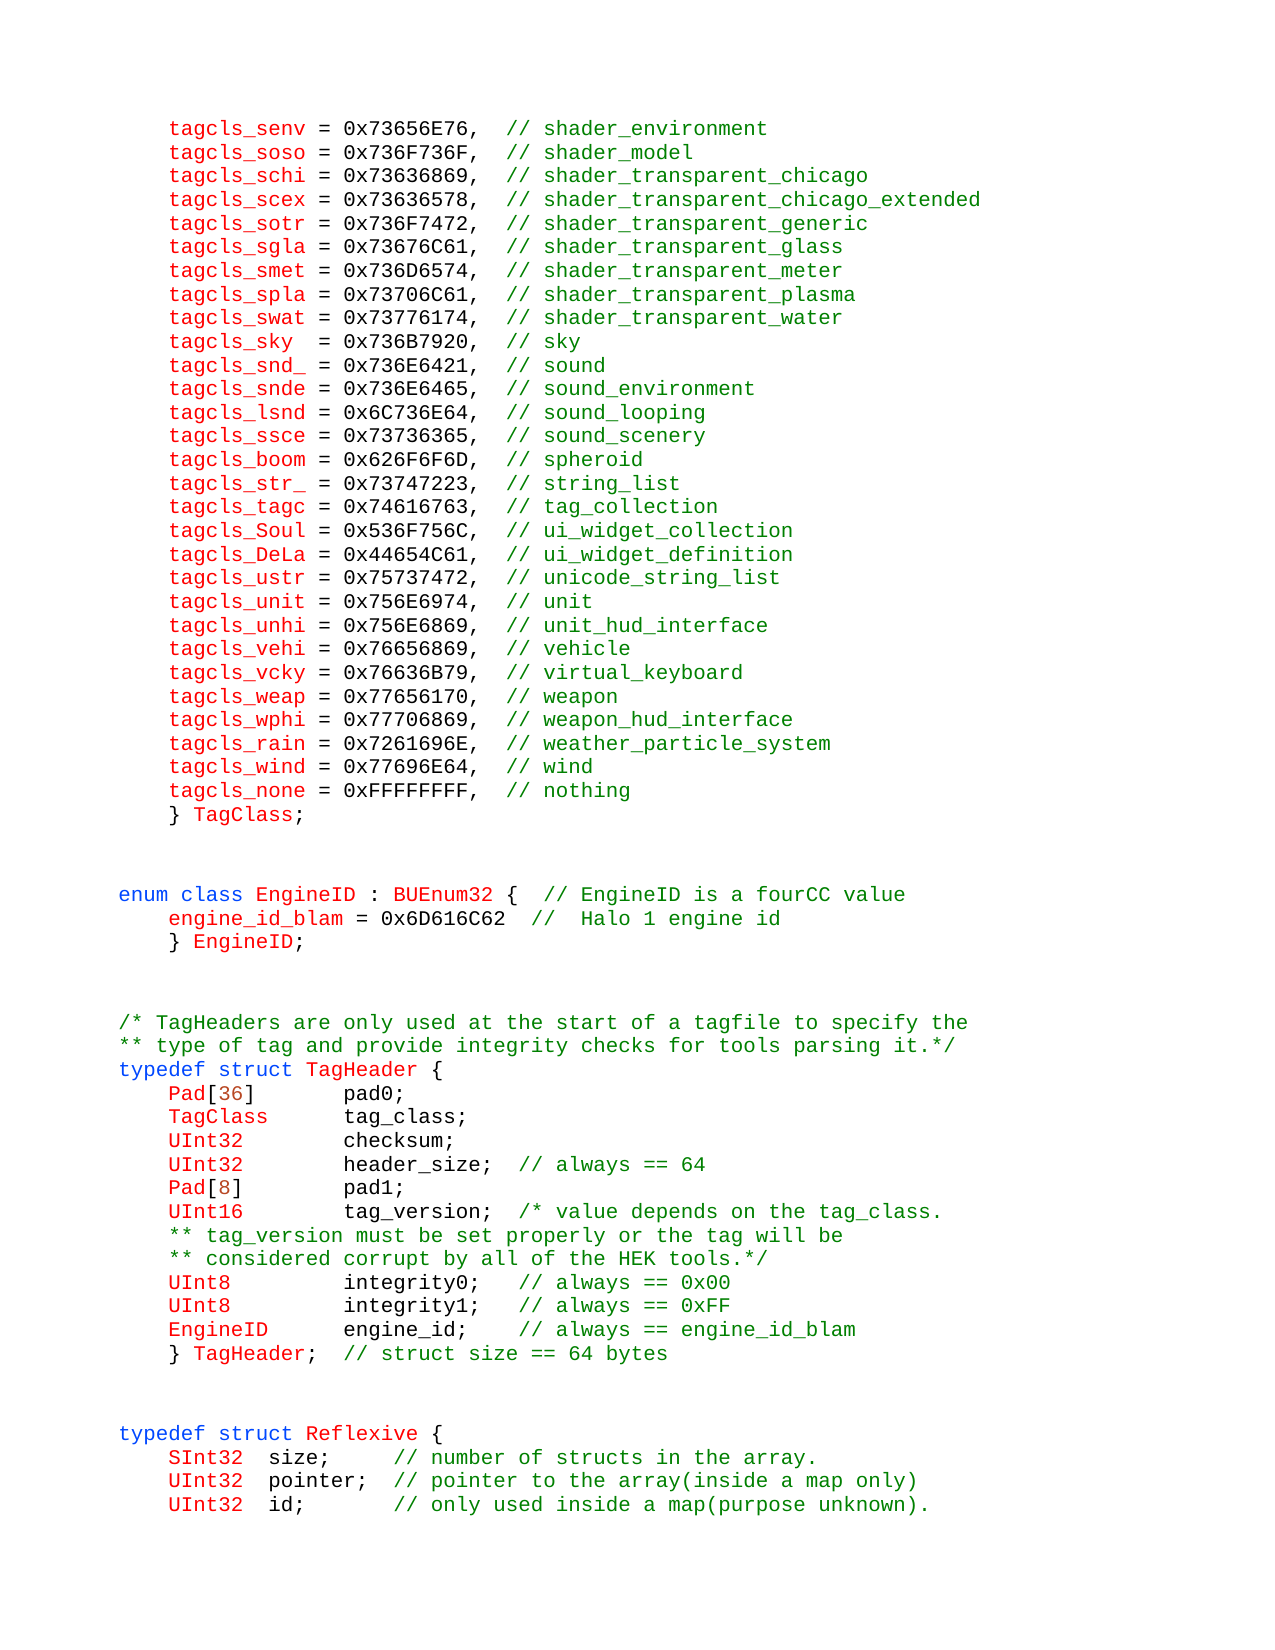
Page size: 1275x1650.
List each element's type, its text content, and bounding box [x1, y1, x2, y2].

text tagcls_spla = 0x73706C61, // shader_transparent_plasma [118, 284, 1157, 307]
text UInt8 integrity1; // always == 0xFF [118, 1296, 1157, 1319]
text tagcls_vehi = 0x76656869, // vehicle [118, 638, 1157, 662]
text typedef struct TagHeader { [118, 1059, 1157, 1083]
text UInt32 pointer; // pointer to the array(inside a map only) [118, 1470, 1157, 1494]
text ** tag_version must be set properly or the tag will be [118, 1224, 1157, 1248]
text Pad[36] pad0; [118, 1083, 1157, 1106]
text tagcls_sky = 0x736B7920, // sky [118, 331, 1157, 354]
text SInt32 size; // number of structs in the array. [118, 1447, 1157, 1470]
text tagcls_ustr = 0x75737472, // unicode_string_list [118, 567, 1157, 591]
text tagcls_lsnd = 0x6C736E64, // sound_looping [118, 402, 1157, 426]
text tagcls_snde = 0x736E6465, // sound_environment [118, 378, 1157, 402]
text engine_id_blam = 0x6D616C62 // Halo 1 engine id [118, 908, 1157, 931]
text UInt32 header_size; // always == 64 [118, 1154, 1157, 1177]
text tagcls_vcky = 0x76636B79, // virtual_keyboard [118, 662, 1157, 686]
text UInt8 integrity0; // always == 0x00 [118, 1272, 1157, 1296]
text tagcls_snd_ = 0x736E6421, // sound [118, 354, 1157, 378]
text tagcls_wind = 0x77696E64, // wind [118, 757, 1157, 780]
text tagcls_wphi = 0x77706869, // weapon_hud_interface [118, 709, 1157, 733]
text tagcls_scex = 0x73636578, // shader_transparent_chicago_extended [118, 189, 1157, 213]
text tagcls_sotr = 0x736F7472, // shader_transparent_generic [118, 213, 1157, 236]
text ** type of tag and provide integrity checks for tools parsing it.*/ [118, 1035, 1157, 1059]
text tagcls_none = 0xFFFFFFFF, // nothing [118, 780, 1157, 804]
text UInt32 id; // only used inside a map(purpose unknown). [118, 1494, 1157, 1518]
text tagcls_Soul = 0x536F756C, // ui_widget_collection [118, 520, 1157, 544]
text TagClass tag_class; [118, 1106, 1157, 1130]
text tagcls_boom = 0x626F6F6D, // spheroid [118, 449, 1157, 473]
text tagcls_weap = 0x77656170, // weapon [118, 686, 1157, 709]
text tagcls_soso = 0x736F736F, // shader_model [118, 142, 1157, 165]
text } TagClass; [118, 804, 1157, 827]
text UInt16 tag_version; /* value depends on the tag_class. [118, 1201, 1157, 1224]
text tagcls_swat = 0x73776174, // shader_transparent_water [118, 307, 1157, 331]
text tagcls_senv = 0x73656E76, // shader_environment [118, 118, 1157, 142]
text tagcls_schi = 0x73636869, // shader_transparent_chicago [118, 165, 1157, 189]
text tagcls_ssce = 0x73736365, // sound_scenery [118, 426, 1157, 449]
text UInt32 checksum; [118, 1130, 1157, 1154]
text enum class EngineID : BUEnum32 { // EngineID is a fourCC value [118, 884, 1157, 908]
text tagcls_DeLa = 0x44654C61, // ui_widget_definition [118, 544, 1157, 567]
text } TagHeader; // struct size == 64 bytes [118, 1343, 1157, 1366]
text tagcls_sgla = 0x73676C61, // shader_transparent_glass [118, 236, 1157, 260]
text } EngineID; [118, 931, 1157, 955]
text EngineID engine_id; // always == engine_id_blam [118, 1319, 1157, 1343]
text Pad[8] pad1; [118, 1177, 1157, 1201]
text tagcls_str_ = 0x73747223, // string_list [118, 473, 1157, 496]
text tagcls_rain = 0x7261696E, // weather_particle_system [118, 733, 1157, 757]
text tagcls_smet = 0x736D6574, // shader_transparent_meter [118, 260, 1157, 284]
text typedef struct Reflexive { [118, 1423, 1157, 1447]
text tagcls_tagc = 0x74616763, // tag_collection [118, 496, 1157, 520]
text ** considered corrupt by all of the HEK tools.*/ [118, 1248, 1157, 1272]
text tagcls_unhi = 0x756E6869, // unit_hud_interface [118, 615, 1157, 638]
text /* TagHeaders are only used at the start of a tagfile to specify the [118, 1012, 1157, 1035]
text tagcls_unit = 0x756E6974, // unit [118, 591, 1157, 615]
